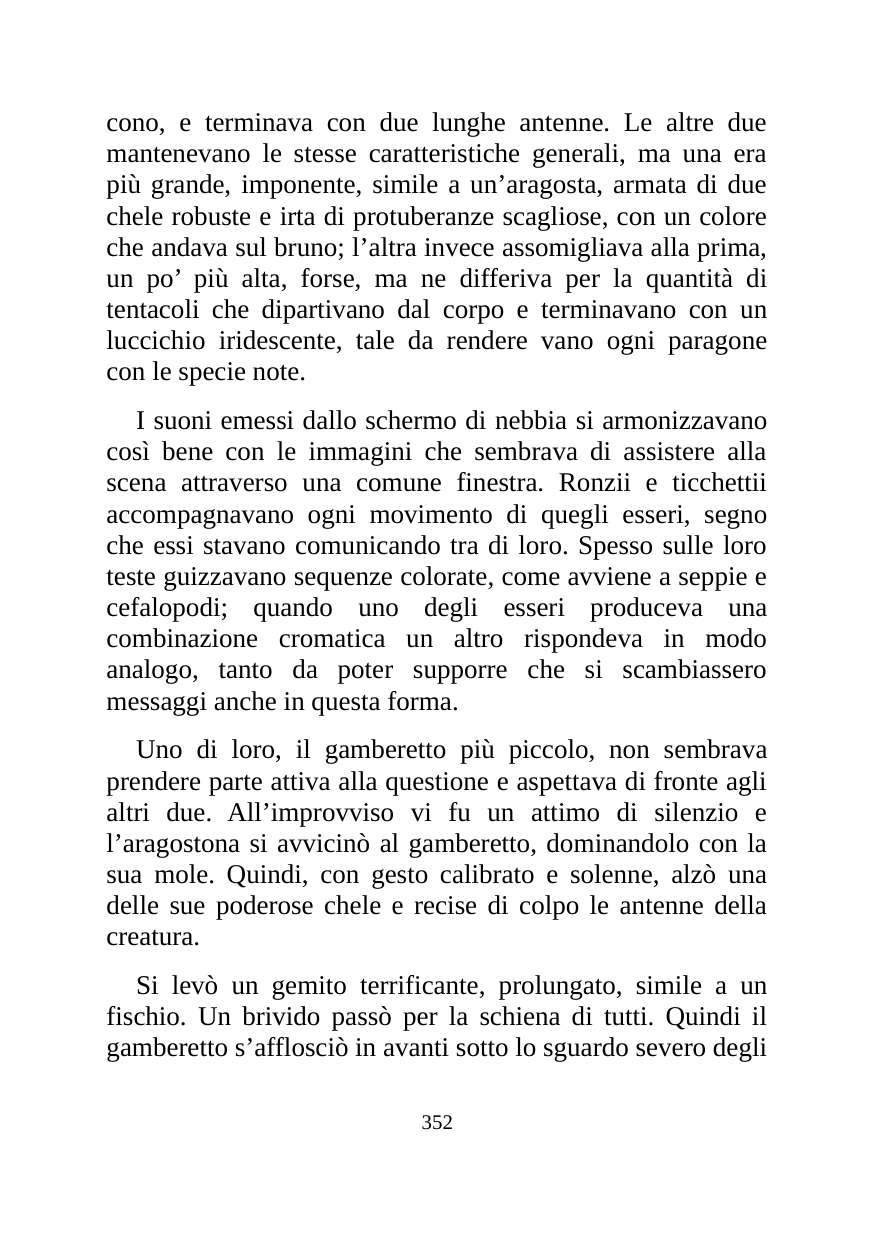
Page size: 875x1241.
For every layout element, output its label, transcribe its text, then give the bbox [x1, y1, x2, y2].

text Uno di loro, il gamberetto più piccolo, non sembrava prendere parte attiva alla questione e aspettava di fronte agli altri due. All’improvviso vi fu un attimo di silenzio e l’aragostona si avvicinò al gamberetto, dominandolo con la sua mole. Quindi, con gesto calibrato e solenne, alzò una delle sue poderose chele e recise di colpo le antenne della creatura. [106, 733, 768, 951]
text I suoni emessi dallo schermo di nebbia si armonizzavano così bene con le immagini che sembrava di assistere alla scena attraverso una comune finestra. Ronzii e ticchettii accompagnavano ogni movimento di quegli esseri, segno che essi stavano comunicando tra di loro. Spesso sulle loro teste guizzavano sequenze colorate, come avviene a seppie e cefalopodi; quando uno degli esseri produceva una combinazione cromatica un altro rispondeva in modo analogo, tanto da poter supporre che si scambiassero messaggi anche in questa forma. [106, 404, 768, 716]
text Si levò un gemito terrificante, prolungato, simile a un fischio. Un brivido passò per la schiena di tutti. Quindi il gamberetto s’afflosciò in avanti sotto lo sguardo severo degli [106, 969, 768, 1063]
text cono, e terminava con due lunghe antenne. Le altre due mantenevano le stesse caratteristiche generali, ma una era più grande, imponente, simile a un’aragosta, armata di due chele robuste e irta di protuberanze scagliose, con un colore che andava sul bruno; l’altra invece assomigliava alla prima, un po’ più alta, forse, ma ne differiva per la quantità di tentacoli che dipartivano dal corpo e terminavano con un luccichio iridescente, tale da rendere vano ogni paragone con le specie note. [106, 106, 768, 387]
